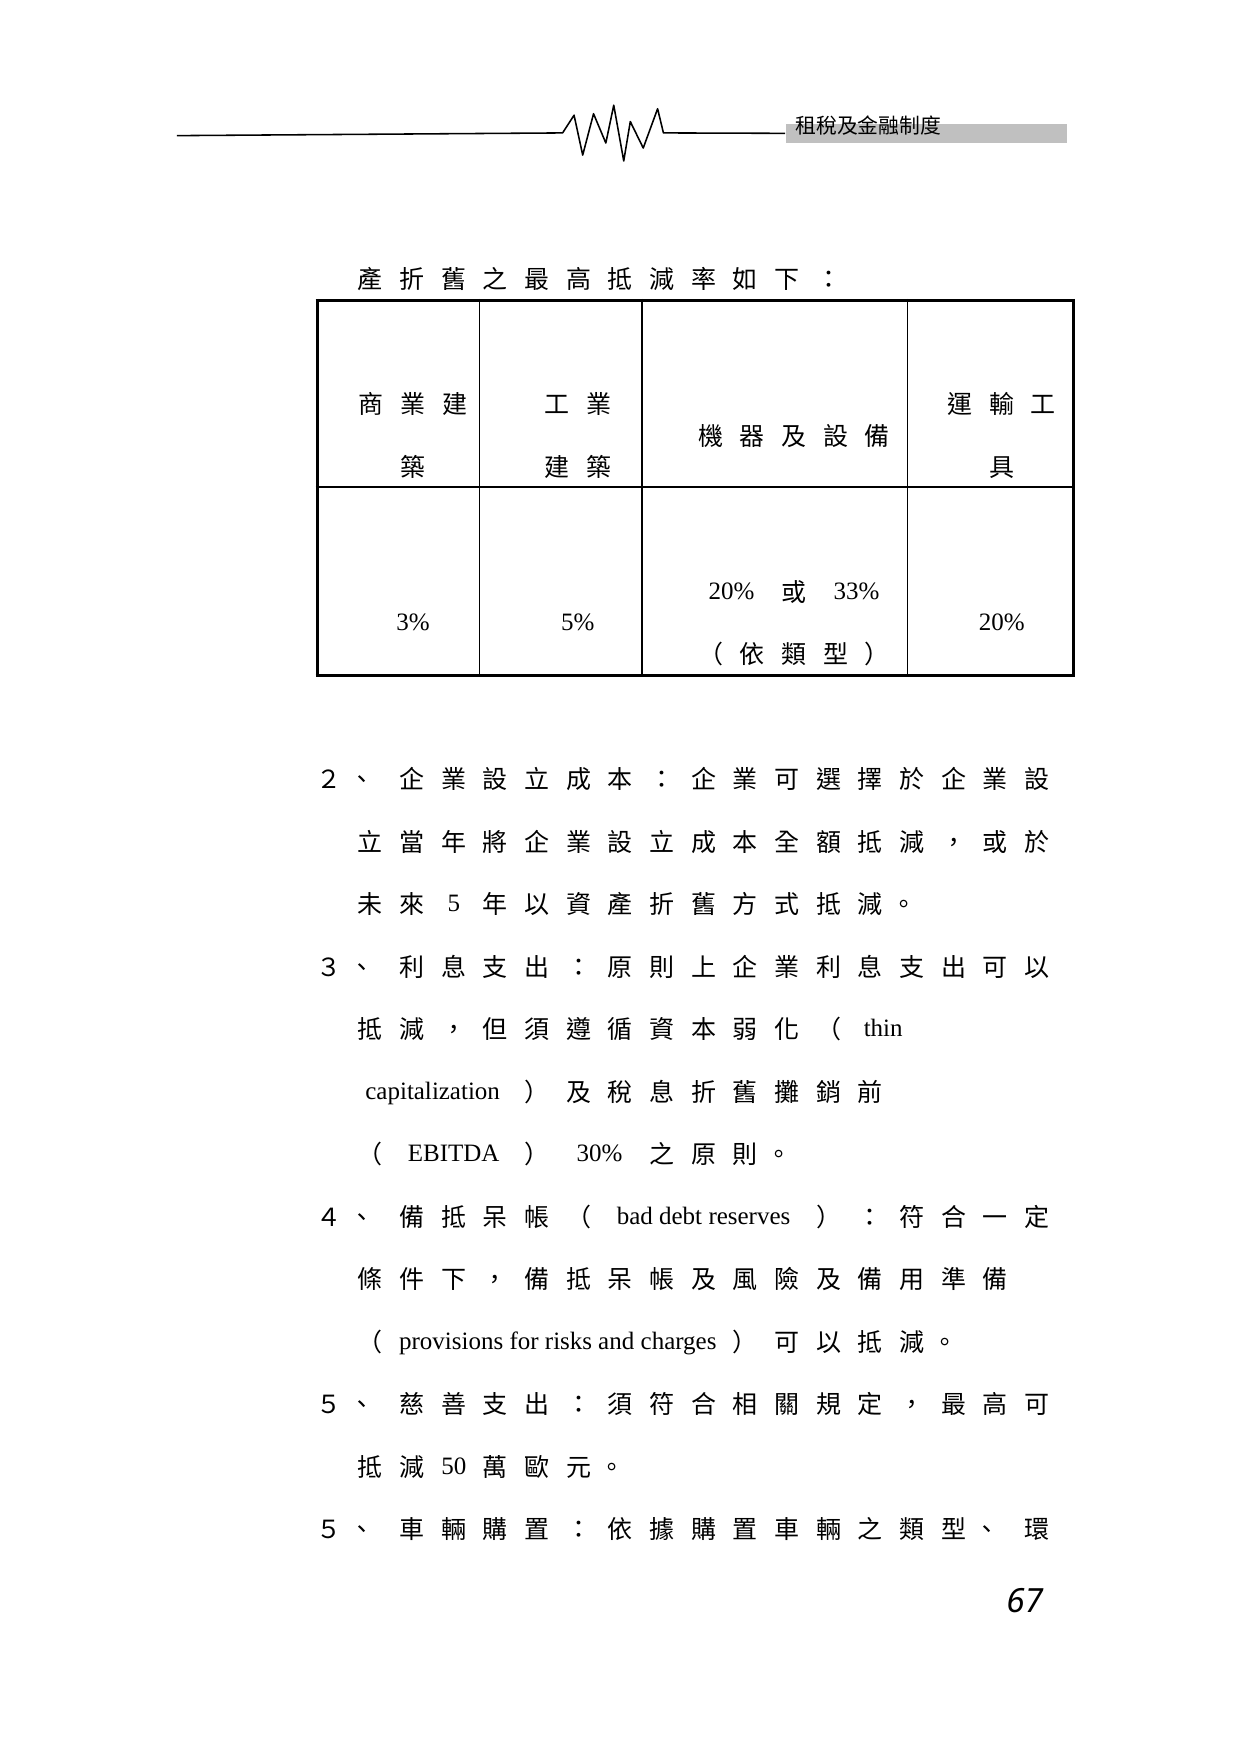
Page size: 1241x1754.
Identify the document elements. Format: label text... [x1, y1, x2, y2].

text ５、慈善支出：須符合相關規定，最高可抵減50萬歐元。 [280, 1361, 1058, 1486]
table_cell 20%或33%（依類型） [643, 488, 907, 674]
text ４、備抵呆帳（bad debt reserves）：符合一定條件下，備抵呆帳及風險及備用準備（provisions for risks and charges）可以抵減。 [280, 1174, 1058, 1361]
table_cell 3% [319, 488, 479, 674]
table_header 運輸工具 [908, 302, 1072, 486]
table_header 工業建築 [480, 302, 641, 486]
text 產折舊之最高抵減率如下： [280, 236, 1058, 299]
text ５、車輛購置：依據購置車輛之類型、環 [280, 1486, 1058, 1549]
text ３、利息支出：原則上企業利息支出可以抵減，但須遵循資本弱化（thin capitalization）及稅息折舊攤銷前（EBITDA）30%之原則。 [280, 924, 1058, 1174]
text ２、企業設立成本：企業可選擇於企業設立當年將企業設立成本全額抵減，或於未來5年以資產折舊方式抵減。 [280, 736, 1058, 924]
table_header 商業建築 [319, 302, 479, 486]
table_cell 5% [480, 488, 641, 674]
table_cell 20% [908, 488, 1072, 674]
table_header 機器及設備 [643, 302, 907, 486]
